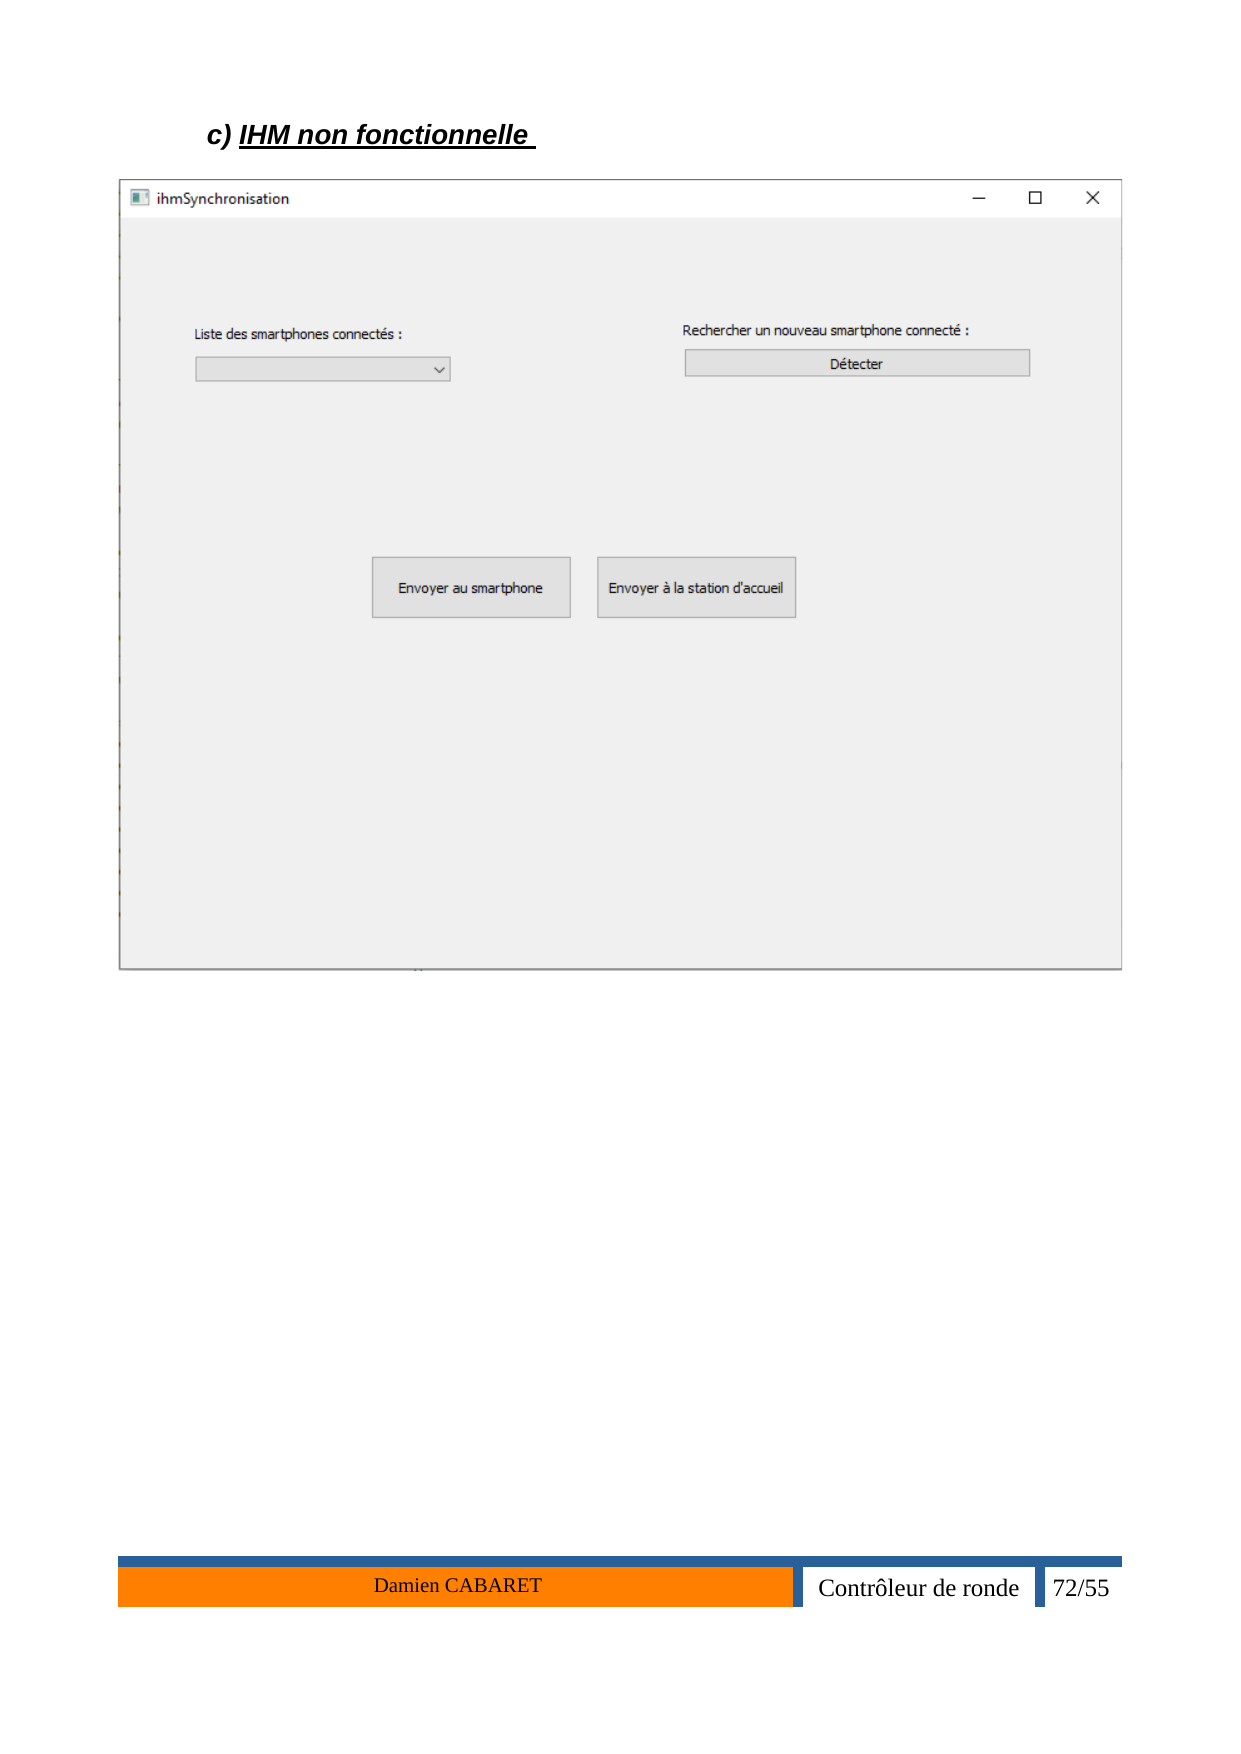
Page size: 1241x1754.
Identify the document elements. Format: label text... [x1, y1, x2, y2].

picture [118, 179, 1123, 971]
subtitle IHM non fonctionnelle [118, 118, 1122, 150]
